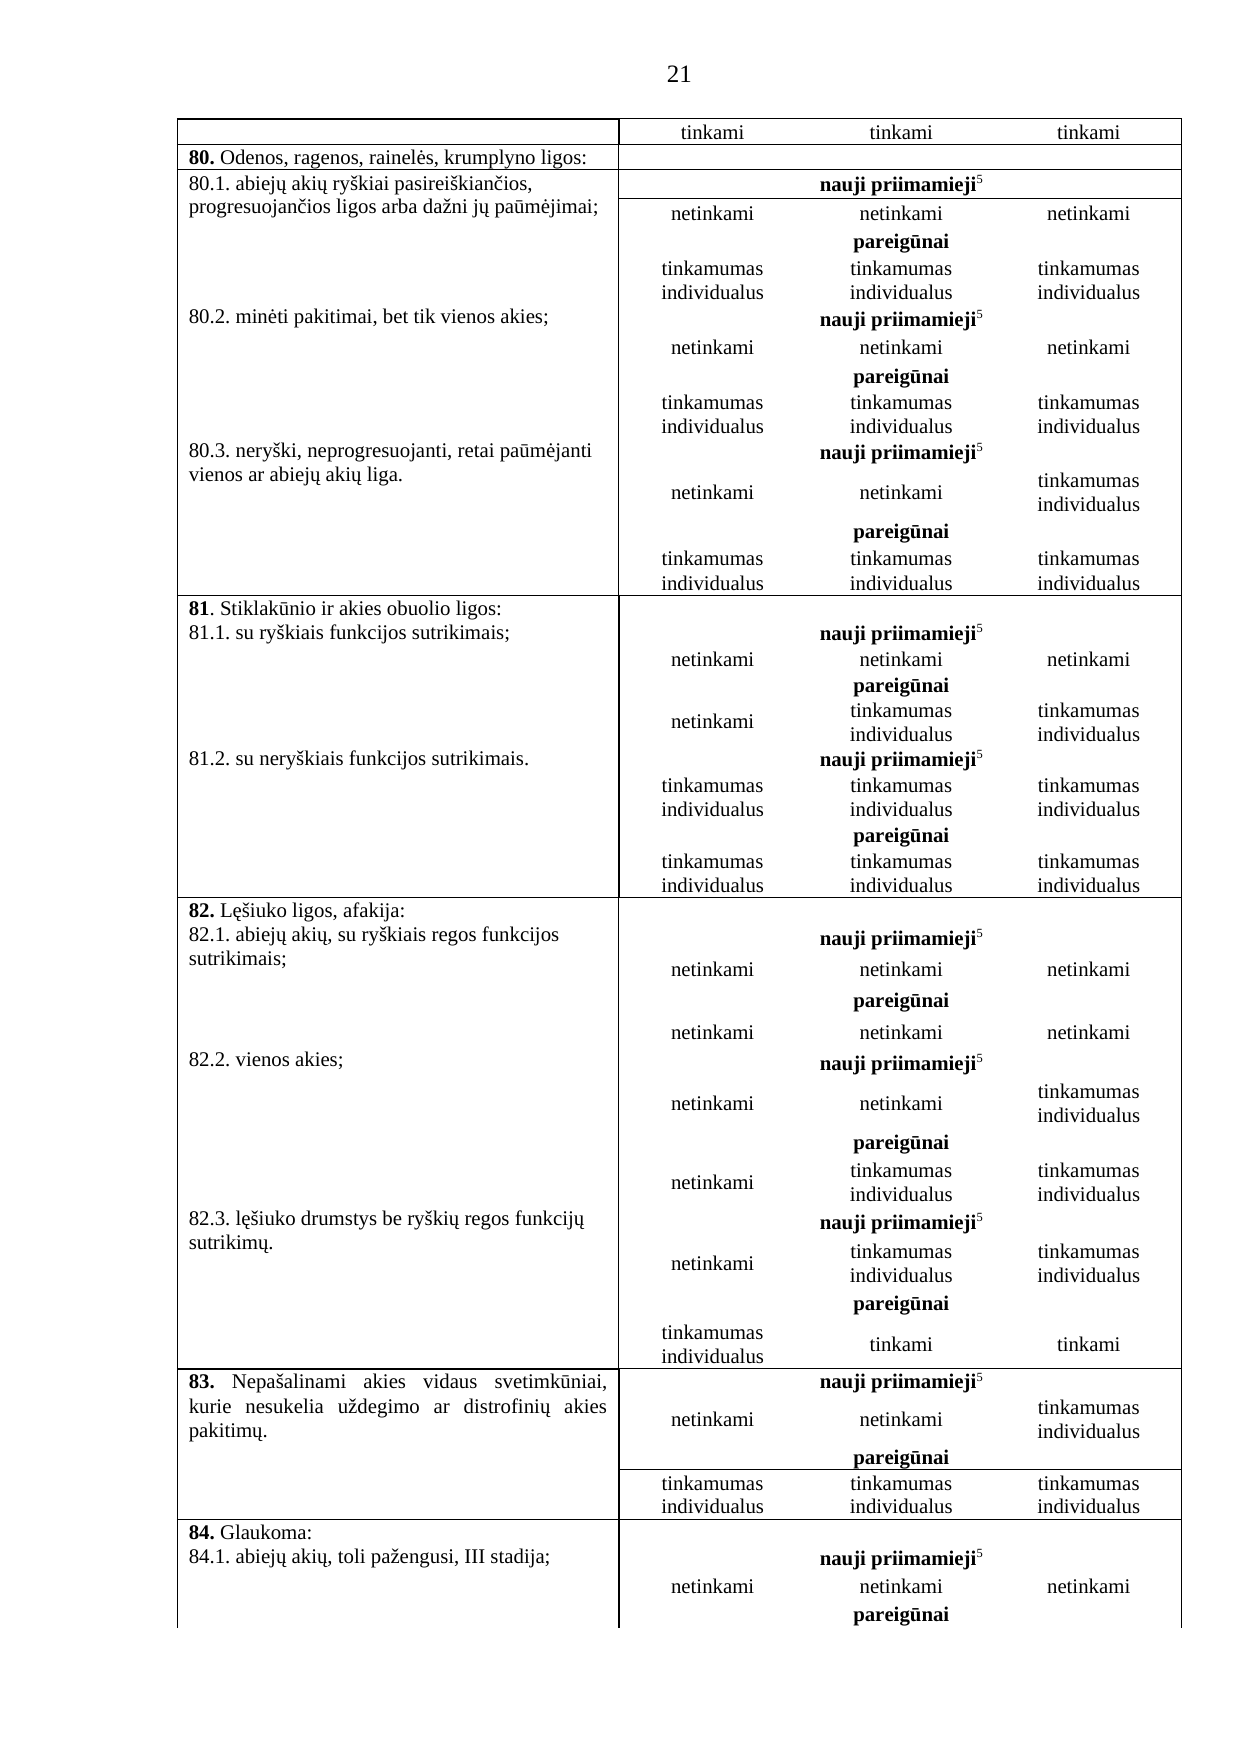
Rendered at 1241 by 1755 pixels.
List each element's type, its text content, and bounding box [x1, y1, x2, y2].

table_cell tinkamumas individualus [619, 390, 806, 438]
table_cell [619, 170, 806, 198]
table_cell nauji priimamieji5 [806, 620, 996, 646]
table_cell tinkamumas individualus [620, 772, 806, 821]
table_cell [996, 516, 1181, 545]
table_cell [996, 1047, 1181, 1078]
table_cell pareigūnai [806, 1287, 996, 1318]
table_cell tinkamumas individualus [996, 1079, 1181, 1127]
table_cell netinkami [806, 646, 996, 672]
table_cell netinkami [996, 333, 1181, 361]
table_cell tinkami [806, 119, 996, 144]
table_cell tinkamumas individualus [806, 545, 996, 594]
table_cell nauji priimamieji5 [806, 170, 996, 198]
table_cell tinkamumas individualus [996, 255, 1181, 304]
table_cell [996, 1544, 1181, 1572]
table_cell [619, 1127, 806, 1158]
table_cell netinkami [996, 1572, 1181, 1600]
table_cell tinkamumas individualus [996, 1158, 1181, 1206]
table_cell tinkamumas individualus [619, 1318, 806, 1368]
table_cell 82. Lęšiuko ligos, afakija: [178, 898, 618, 922]
table_cell netinkami [806, 954, 996, 985]
table_cell [996, 1206, 1181, 1237]
table_cell netinkami [619, 954, 806, 985]
table_cell nauji priimamieji5 [806, 1206, 996, 1237]
table_cell 80.1. abiejų akių ryškiai pasireiškiančios, progresuojančios ligos arba dažni jų paūmėjimai; [178, 170, 618, 304]
table_cell [620, 620, 806, 646]
table_cell tinkamumas individualus [620, 847, 806, 897]
table_cell tinkamumas individualus [996, 467, 1181, 516]
table_cell tinkamumas individualus [806, 698, 996, 746]
table_cell netinkami [619, 467, 806, 516]
table_cell [619, 304, 806, 333]
table_cell [178, 120, 618, 144]
table_cell 82.1. abiejų akių, su ryškiais regos funkcijos sutrikimais; [178, 922, 618, 1047]
table_cell pareigūnai [806, 1127, 996, 1158]
table_cell [996, 227, 1181, 255]
table_cell nauji priimamieji5 [806, 746, 996, 772]
table_cell 80. Odenos, ragenos, rainelės, krumplyno ligos: [178, 145, 618, 169]
table_cell [619, 898, 1181, 922]
table_cell tinkami [996, 119, 1181, 144]
table_cell pareigūnai [806, 821, 996, 847]
table_cell tinkamumas individualus [996, 772, 1181, 821]
table_cell [996, 304, 1181, 333]
table_cell tinkamumas individualus [619, 255, 806, 304]
table_cell netinkami [619, 1237, 806, 1287]
table_cell [619, 516, 806, 545]
table_cell [996, 1600, 1181, 1627]
table_cell nauji priimamieji5 [806, 1544, 996, 1572]
table_cell tinkamumas individualus [996, 847, 1181, 897]
table_cell tinkamumas individualus [996, 698, 1181, 746]
table_cell netinkami [806, 1079, 996, 1127]
table_cell [996, 672, 1181, 697]
table_cell [996, 361, 1181, 390]
table_cell netinkami [620, 1572, 806, 1600]
table_cell tinkamumas individualus [806, 390, 996, 438]
table_cell [996, 1287, 1181, 1318]
table_cell tinkamumas individualus [620, 1470, 806, 1518]
table_cell tinkamumas individualus [806, 772, 996, 821]
table_cell 82.3. lęšiuko drumstys be ryškių regos funkcijų sutrikimų. [178, 1206, 618, 1368]
table_cell netinkami [806, 467, 996, 516]
table_cell [620, 1544, 806, 1572]
table_cell [996, 922, 1181, 953]
table_cell netinkami [620, 1394, 806, 1443]
table_cell pareigūnai [806, 985, 996, 1016]
table_cell nauji priimamieji5 [806, 304, 996, 333]
table_cell tinkami [996, 1318, 1181, 1368]
table_cell netinkami [620, 698, 806, 746]
table_cell tinkamumas individualus [806, 1158, 996, 1206]
table_cell [996, 620, 1181, 646]
table_cell [620, 1600, 806, 1627]
table_cell tinkamumas individualus [996, 545, 1181, 594]
table_cell nauji priimamieji5 [806, 438, 996, 467]
table_cell [620, 1369, 806, 1393]
table_cell [619, 361, 806, 390]
table_cell [620, 596, 1181, 620]
table_cell netinkami [619, 1016, 806, 1047]
table_cell 84. Glaukoma: [178, 1520, 618, 1544]
table_cell pareigūnai [806, 672, 996, 697]
table_cell pareigūnai [806, 516, 996, 545]
table_cell tinkamumas individualus [996, 1394, 1181, 1443]
table_cell netinkami [806, 333, 996, 361]
table_cell netinkami [619, 1079, 806, 1127]
table_cell 81.1. su ryškiais funkcijos sutrikimais; [178, 620, 618, 746]
table_cell [996, 985, 1181, 1016]
table_cell netinkami [806, 199, 996, 227]
table_cell [620, 1520, 1181, 1544]
table_cell netinkami [996, 646, 1181, 672]
table_cell [996, 438, 1181, 467]
table_cell 82.2. vienos akies; [178, 1047, 618, 1206]
table_cell [996, 170, 1181, 198]
table_cell tinkamumas individualus [996, 390, 1181, 438]
table_cell [619, 922, 806, 953]
table_cell tinkamumas individualus [996, 1470, 1181, 1518]
table_cell [996, 1443, 1181, 1469]
table_cell netinkami [619, 199, 806, 227]
table_cell 83. Nepašalinami akies vidaus svetimkūniai, kurie nesukelia uždegimo ar distrofinių akies pakitimų. [178, 1370, 618, 1518]
table_cell [619, 1287, 806, 1318]
table_cell [619, 227, 806, 255]
table_cell netinkami [619, 1158, 806, 1206]
table_cell netinkami [806, 1572, 996, 1600]
table_cell 81. Stiklakūnio ir akies obuolio ligos: [178, 596, 618, 620]
table_cell tinkamumas individualus [619, 545, 806, 594]
table_cell netinkami [619, 333, 806, 361]
table_cell [996, 1369, 1181, 1393]
table_cell nauji priimamieji5 [806, 922, 996, 953]
table_cell [996, 821, 1181, 847]
table_cell tinkamumas individualus [806, 255, 996, 304]
table_cell 80.3. neryški, neprogresuojanti, retai paūmėjanti vienos ar abiejų akių liga. [178, 438, 618, 594]
table_cell tinkami [806, 1318, 996, 1368]
table_cell nauji priimamieji5 [806, 1047, 996, 1078]
table_cell netinkami [806, 1016, 996, 1047]
table_cell [620, 821, 806, 847]
table_cell tinkamumas individualus [806, 1237, 996, 1287]
table_cell [619, 1206, 806, 1237]
table_cell [619, 1047, 806, 1078]
table_cell 84.1. abiejų akių, toli pažengusi, III stadija; [178, 1544, 618, 1627]
table_cell [620, 672, 806, 697]
table_cell tinkamumas individualus [996, 1237, 1181, 1287]
table_cell tinkamumas individualus [806, 1470, 996, 1518]
table_cell pareigūnai [806, 1443, 996, 1469]
table_cell tinkami [620, 119, 806, 144]
table_cell [619, 985, 806, 1016]
table_cell [620, 746, 806, 772]
table_cell netinkami [996, 1016, 1181, 1047]
table_cell tinkamumas individualus [806, 847, 996, 897]
table_cell nauji priimamieji5 [806, 1369, 996, 1393]
table_cell netinkami [806, 1394, 996, 1443]
table_cell [996, 746, 1181, 772]
table_cell netinkami [996, 199, 1181, 227]
table_cell netinkami [996, 954, 1181, 985]
table_cell [996, 1127, 1181, 1158]
table_cell [620, 1443, 806, 1469]
table_cell 81.2. su neryškiais funkcijos sutrikimais. [178, 746, 618, 897]
table_cell netinkami [620, 646, 806, 672]
table_cell [619, 145, 1181, 169]
table_cell [619, 438, 806, 467]
table_cell pareigūnai [806, 1600, 996, 1627]
table_cell pareigūnai [806, 227, 996, 255]
table_cell pareigūnai [806, 361, 996, 390]
table_cell 80.2. minėti pakitimai, bet tik vienos akies; [178, 304, 618, 438]
